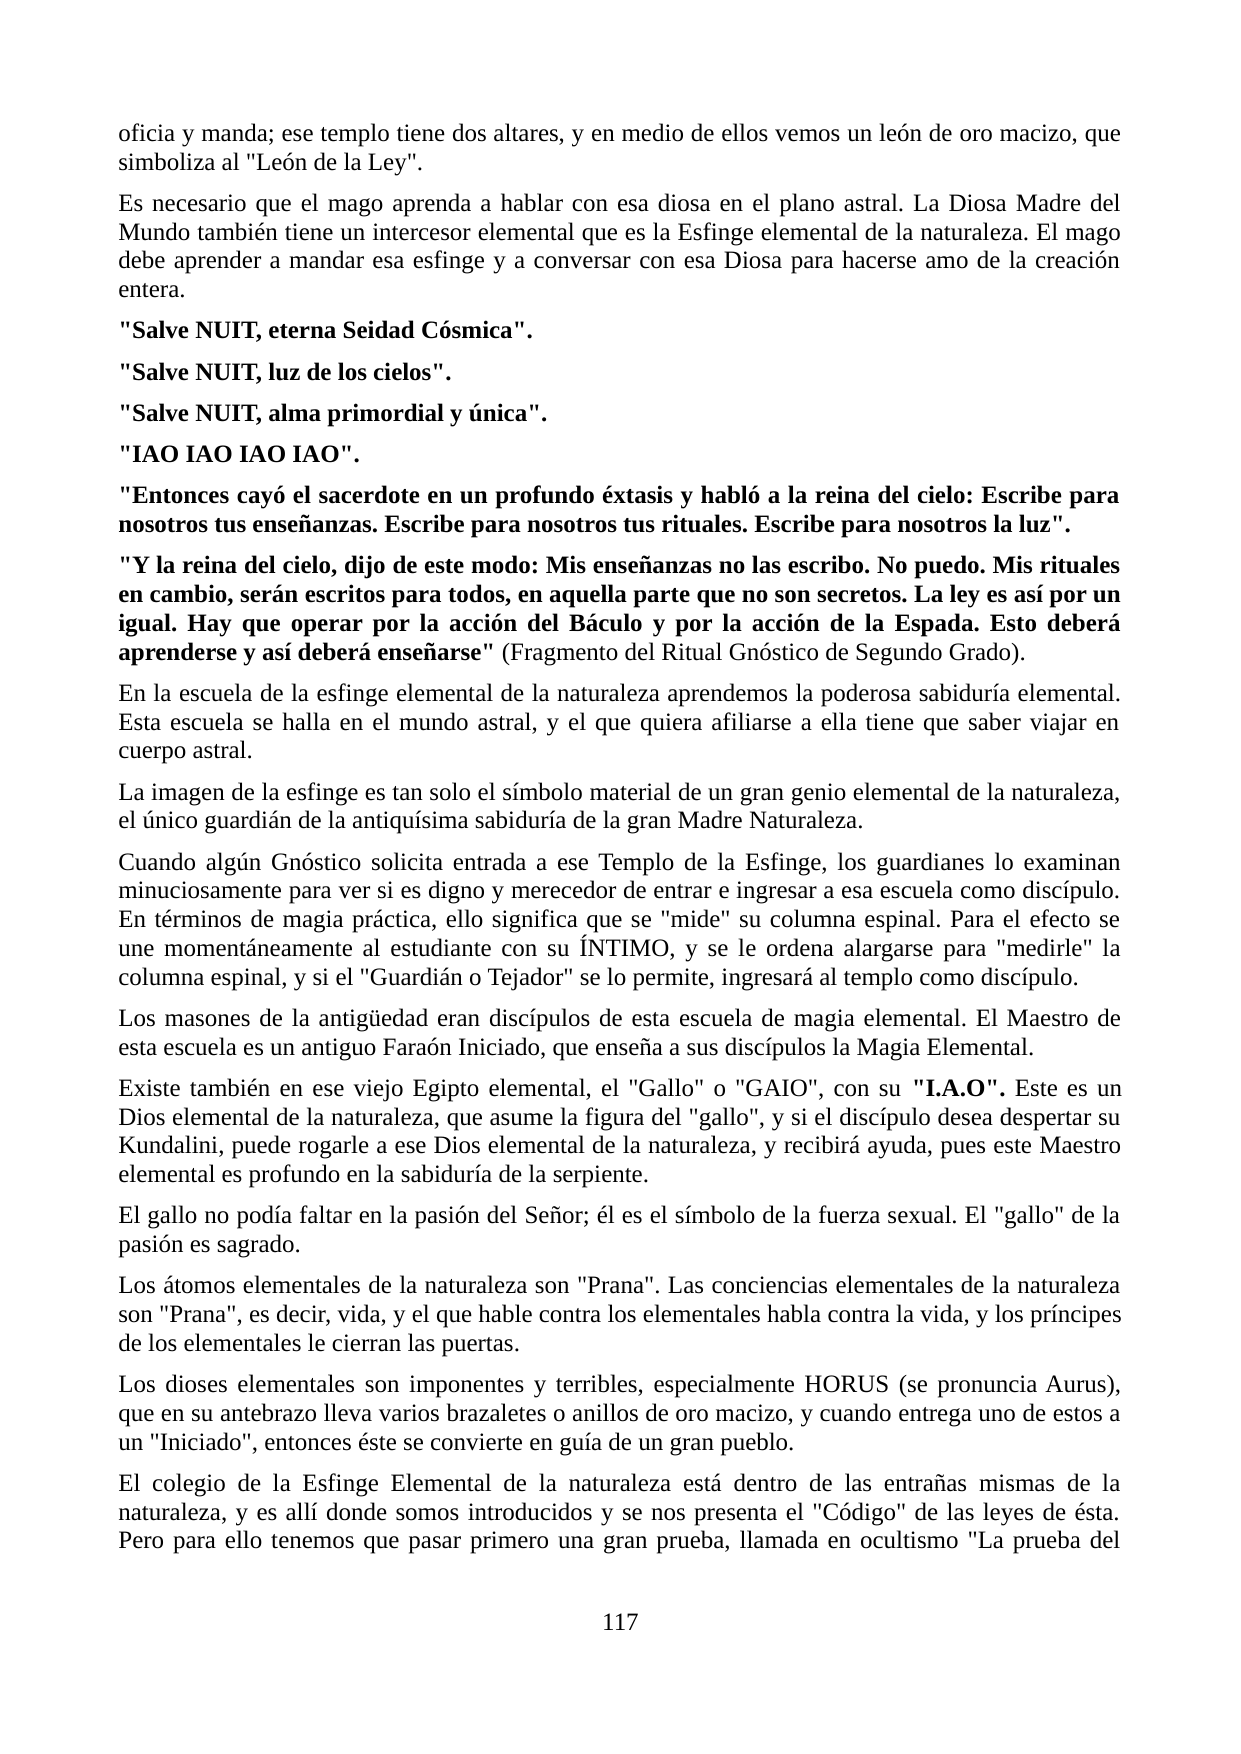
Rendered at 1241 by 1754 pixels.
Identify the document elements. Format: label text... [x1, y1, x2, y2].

text Existe también en ese viejo Egipto elemental, el "Gallo" o "GAIO", con su "I.A.O". Este es un Dios elemental de la naturaleza, que asume la figura del "gallo", y si el discípulo desea despertar su Kundalini, puede rogarle a ese Dios elemental de la naturaleza, y recibirá ayuda, pues este Maestro elemental es profundo en la sabiduría de la serpiente. [118, 1073, 1122, 1188]
text oficia y manda; ese templo tiene dos altares, y en medio de ellos vemos un león de oro macizo, que simboliza al "León de la Ley". [118, 118, 1122, 176]
text Cuando algún Gnóstico solicita entrada a ese Templo de la Esfinge, los guardianes lo examinan minuciosamente para ver si es digno y merecedor de entrar e ingresar a esa escuela como discípulo. En términos de magia práctica, ello significa que se "mide" su columna espinal. Para el efecto se une momentáneamente al estudiante con su ÍNTIMO, y se le ordena alargarse para "medirle" la columna espinal, y si el "Guardián o Tejador" se lo permite, ingresará al templo como discípulo. [118, 847, 1122, 991]
text El colegio de la Esfinge Elemental de la naturaleza está dentro de las entrañas mismas de la naturaleza, y es allí donde somos introducidos y se nos presenta el "Código" de las leyes de ésta. Pero para ello tenemos que pasar primero una gran prueba, llamada en ocultismo "La prueba del [118, 1468, 1122, 1554]
text "Salve NUIT, alma primordial y única". [118, 398, 1122, 427]
text "Salve NUIT, eterna Seidad Cósmica". [118, 316, 1122, 344]
text Los átomos elementales de la naturaleza son "Prana". Las conciencias elementales de la naturaleza son "Prana", es decir, vida, y el que hable contra los elementales habla contra la vida, y los príncipes de los elementales le cierran las puertas. [118, 1271, 1122, 1357]
text El gallo no podía faltar en la pasión del Señor; él es el símbolo de la fuerza sexual. El "gallo" de la pasión es sagrado. [118, 1201, 1122, 1258]
text Es necesario que el mago aprenda a hablar con esa diosa en el plano astral. La Diosa Madre del Mundo también tiene un intercesor elemental que es la Esfinge elemental de la naturaleza. El mago debe aprender a mandar esa esfinge y a conversar con esa Diosa para hacerse amo de la creación entera. [118, 188, 1122, 303]
text La imagen de la esfinge es tan solo el símbolo material de un gran genio elemental de la naturaleza, el único guardián de la antiquísima sabiduría de la gran Madre Naturaleza. [118, 777, 1122, 834]
text "Salve NUIT, luz de los cielos". [118, 357, 1122, 386]
text "Y la reina del cielo, dijo de este modo: Mis enseñanzas no las escribo. No puedo. Mis rituales en cambio, serán escritos para todos, en aquella parte que no son secretos. La ley es así por un igual. Hay que operar por la acción del Báculo y por la acción de la Espada. Esto deberá aprenderse y así deberá enseñarse" (Fragmento del Ritual Gnóstico de Segundo Grado). [118, 551, 1122, 666]
text "Entonces cayó el sacerdote en un profundo éxtasis y habló a la reina del cielo: Escribe para nosotros tus enseñanzas. Escribe para nosotros tus rituales. Escribe para nosotros la luz". [118, 481, 1122, 538]
text Los masones de la antigüedad eran discípulos de esta escuela de magia elemental. El Maestro de esta escuela es un antiguo Faraón Iniciado, que enseña a sus discípulos la Magia Elemental. [118, 1003, 1122, 1061]
text Los dioses elementales son imponentes y terribles, especialmente HORUS (se pronuncia Aurus), que en su antebrazo lleva varios brazaletes o anillos de oro macizo, y cuando entrega uno de estos a un "Iniciado", entonces éste se convierte en guía de un gran pueblo. [118, 1369, 1122, 1456]
text En la escuela de la esfinge elemental de la naturaleza aprendemos la poderosa sabiduría elemental. Esta escuela se halla en el mundo astral, y el que quiera afiliarse a ella tiene que saber viajar en cuerpo astral. [118, 678, 1122, 764]
text "IAO IAO IAO IAO". [118, 439, 1122, 468]
